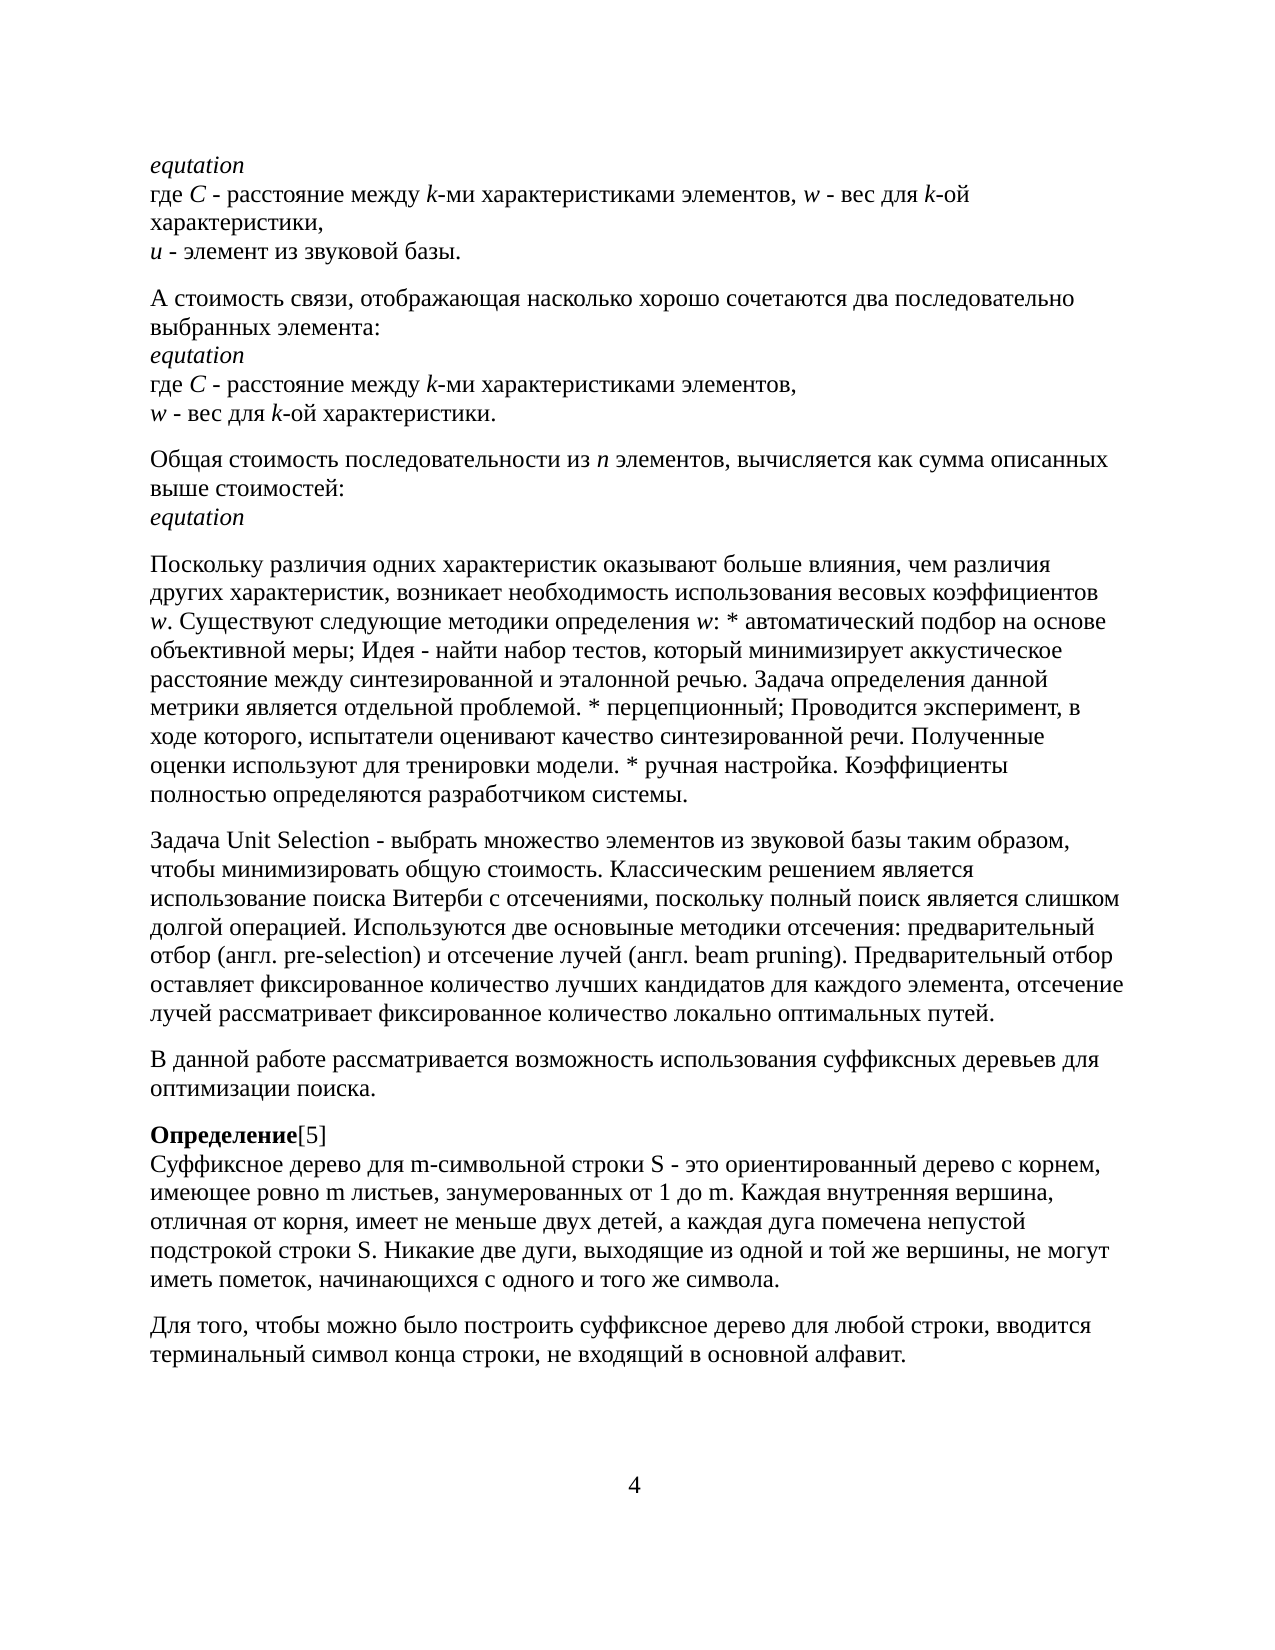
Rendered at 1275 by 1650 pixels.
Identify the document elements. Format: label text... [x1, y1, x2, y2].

text Определение[5] Суффиксное дерево для m-символьной строки S - это ориентированный дерево с корнем, имеющее ровно m листьев, занумерованных от 1 до m. Каждая внутренняя вершина, отличная от корня, имеет не меньше двух детей, а каждая дуга помечена непустой подстрокой строки S. Никакие две дуги, выходящие из одной и той же вершины, не могут иметь пометок, начинающихся с одного и того же символа. [150, 1120, 1125, 1292]
text А стоимость связи, отображающая насколько хорошо сочетаются два последовательно выбранных элемента: equtation где C - расстояние между k-ми характеристиками элементов, w - вес для k-ой характеристики. [150, 283, 1125, 427]
text Задача Unit Selection - выбрать множество элементов из звуковой базы таким образом, чтобы минимизировать общую стоимость. Классическим решением является использование поиска Витерби с отсечениями, поскольку полный поиск является слишком долгой операцией. Используются две основыные методики отсечения: предварительный отбор (англ. pre-selection) и отсечение лучей (англ. beam pruning). Предварительный отбор оставляет фиксированное количество лучших кандидатов для каждого элемента, отсечение лучей рассматривает фиксированное количество локально оптимальных путей. [150, 825, 1125, 1027]
text В данной работе рассматривается возможность использования суффиксных деревьев для оптимизации поиска. [150, 1044, 1125, 1102]
text Поскольку различия одних характеристик оказывают больше влияния, чем различия других характеристик, возникает необходимость использования весовых коэффициентов w. Существуют следующие методики определения w: * автоматический подбор на основе объективной меры; Идея - найти набор тестов, который минимизирует аккустическое расстояние между синтезированной и эталонной речью. Задача определения данной метрики является отдельной проблемой. * перцепционный; Проводится эксперимент, в ходе которого, испытатели оценивают качество синтезированной речи. Полученные оценки используют для тренировки модели. * ручная настройка. Коэффициенты полностью определяются разработчиком системы. [150, 549, 1125, 807]
text Общая стоимость последовательности из n элементов, вычисляется как сумма описанных выше стоимостей: equtation [150, 444, 1125, 531]
text equtation где C - расстояние между k-ми характеристиками элементов, w - вес для k-ой характеристики, u - элемент из звуковой базы. [150, 150, 1125, 265]
text Для того, чтобы можно было построить суффиксное дерево для любой строки, вводится терминальный символ конца строки, не входящий в основной алфавит. [150, 1310, 1125, 1368]
